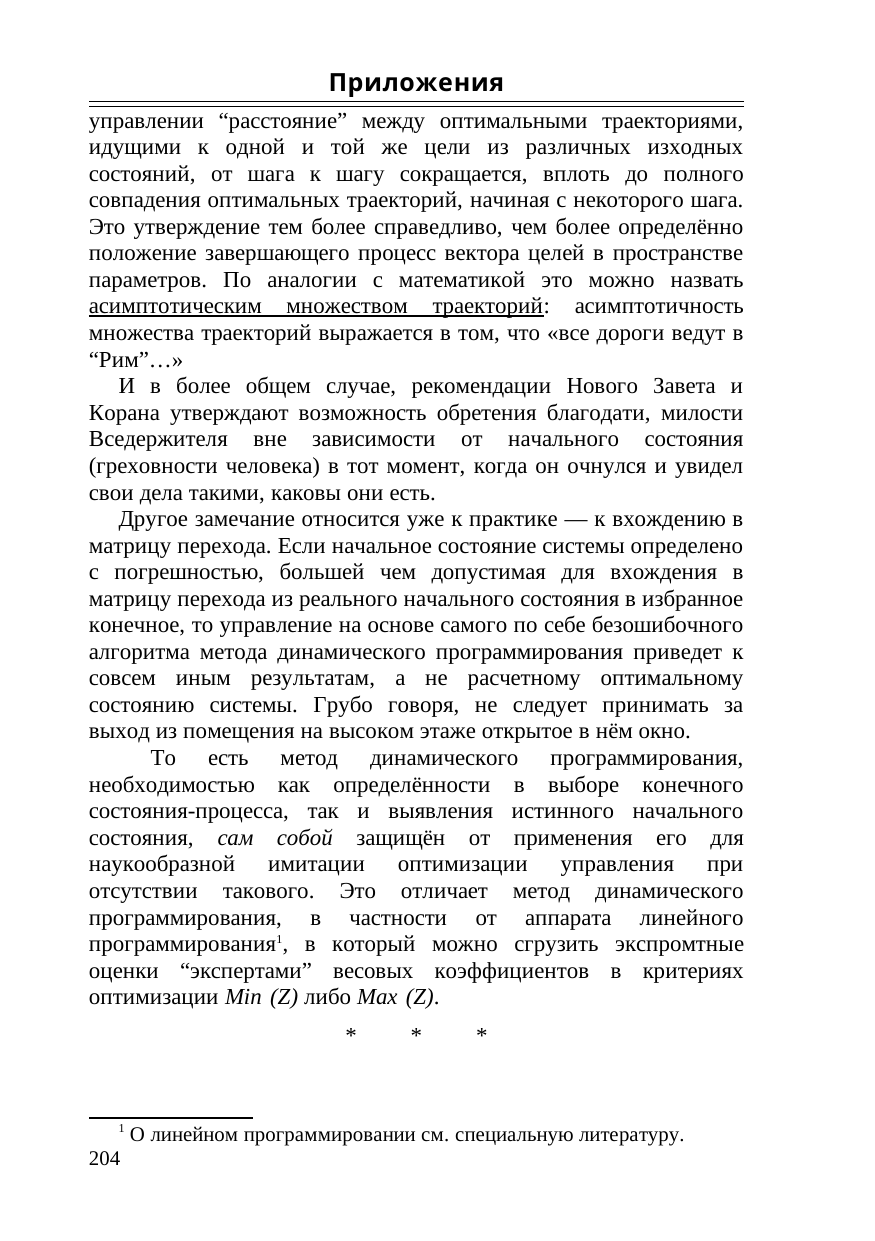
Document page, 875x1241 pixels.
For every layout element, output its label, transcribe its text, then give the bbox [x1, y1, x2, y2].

text Другое замечание относится уже к практике — к вхождению в матрицу перехода. Если начальное состояние системы определено с погрешностью, большей чем допустимая для вхождения в матрицу перехода из реального начального состояния в избранное конечное, то управление на основе самого по себе безошибочного алгоритма метода динамического программирования приведет к совсем иным результатам, а не расчетному оптимальному состоянию системы. Грубо говоря, не следует принимать за выход из помещения на высоком этаже открытое в нём окно. [89, 505, 744, 744]
text * * * [89, 1022, 744, 1049]
text О линейном программировании см. специальную литературу. [89, 1124, 744, 1145]
text То есть метод динамического программирования, необходимостью как определённости в выборе конечного состояния-процесса, так и выявления истинного начального состояния, сам собой защищён от применения его для наукообразной имитации оптимизации управления при отсутствии такового. Это отличает метод динамического программирования, в частности от аппарата линейного программирования, в который можно сгрузить экспромтные оценки “экспертами” весовых коэффициентов в критериях оптимизации Min (Z) либо Max (Z). [89, 744, 744, 1009]
text И в более общем случае, рекомендации Нового Завета и Корана утверждают возможность обретения благодати, милости Вседержителя вне зависимости от начального состояния (греховности человека) в тот момент, когда он очнулся и увидел свои дела такими, каковы они есть. [89, 372, 744, 505]
text управлении “расстояние” между оптимальными траекториями, идущими к одной и той же цели из различных изходных состояний, от шага к шагу сокращается, вплоть до полного совпадения оптимальных траекторий, начиная с некоторого шага. Это утверждение тем более справедливо, чем более определённо положение завершающего процесс вектора целей в пространстве параметров. По аналогии с математикой это можно назвать асимптотическим множеством траекторий: асимптотичность множества траекторий выражается в том, что «все дороги ведут в “Рим”…» [89, 107, 744, 372]
